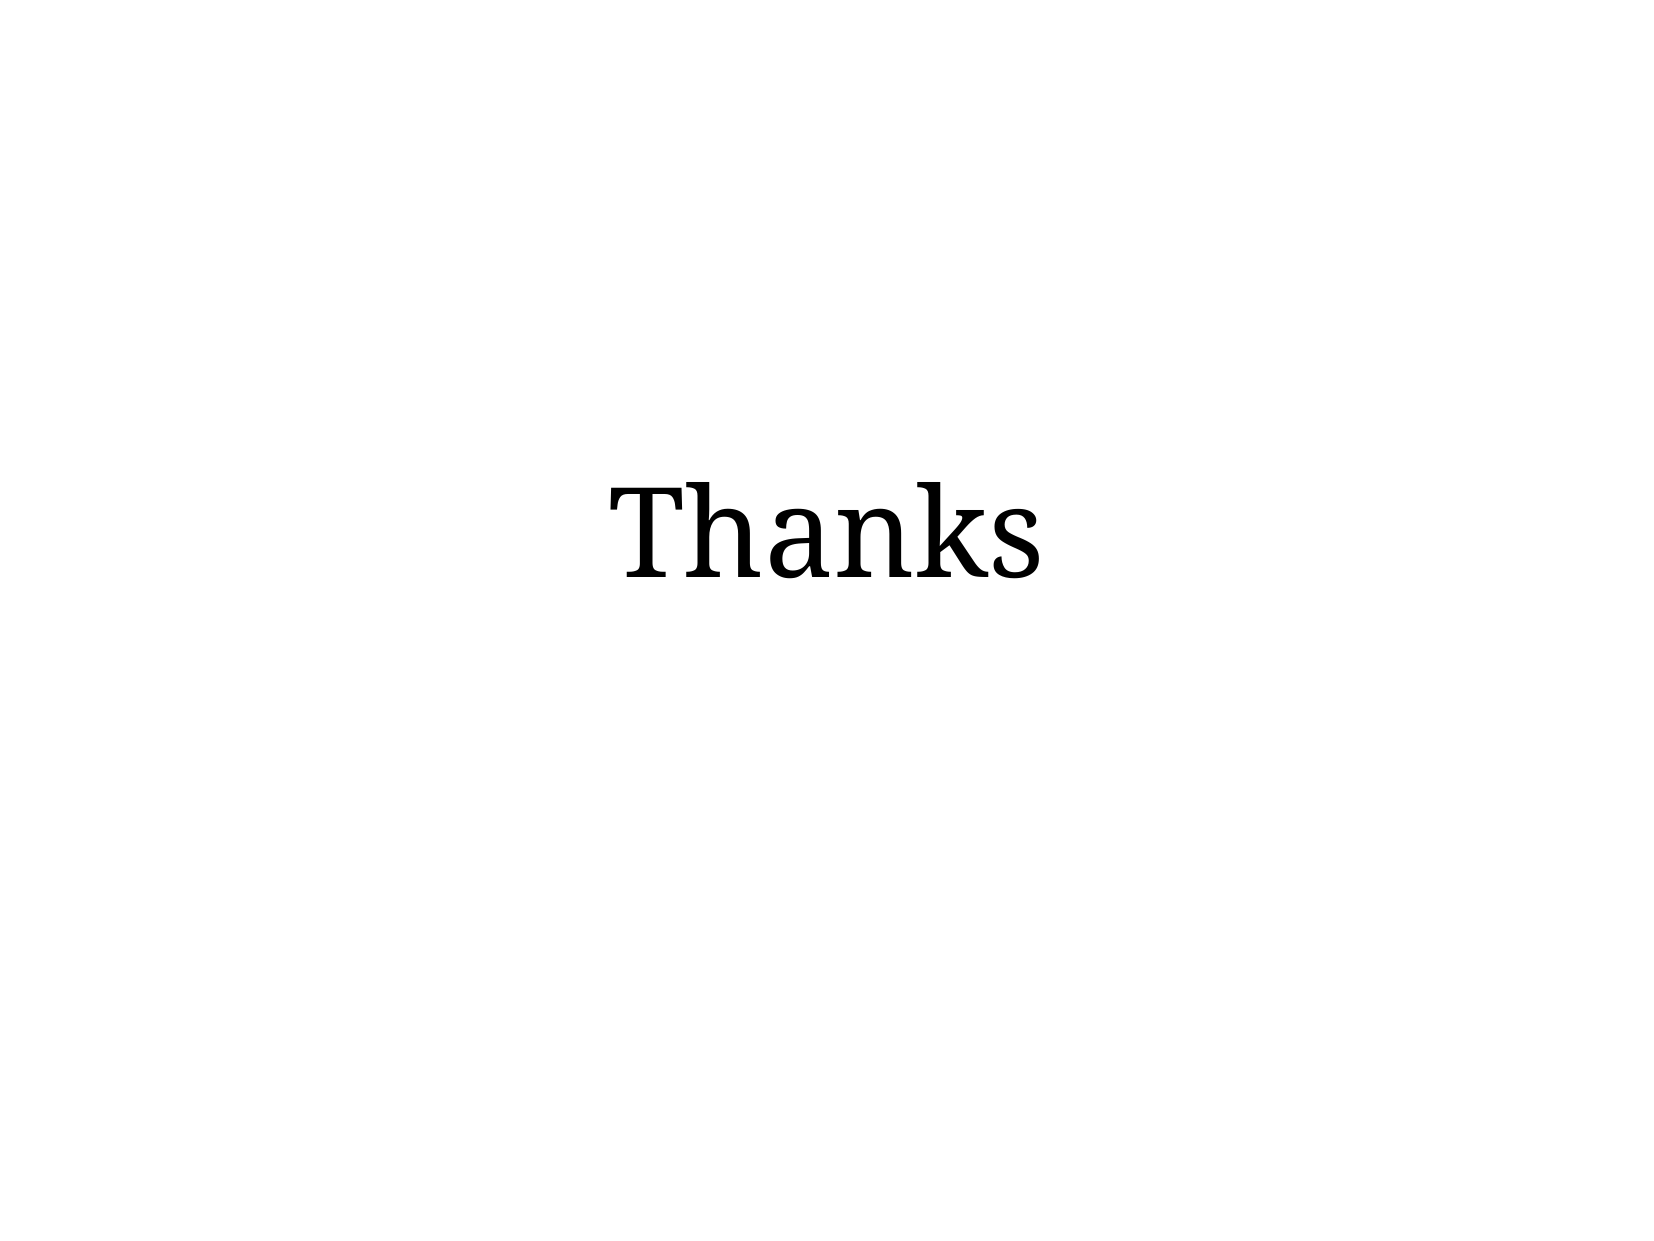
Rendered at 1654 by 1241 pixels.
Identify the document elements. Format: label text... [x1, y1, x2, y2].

subtitle Thanks [82, 49, 1571, 1010]
